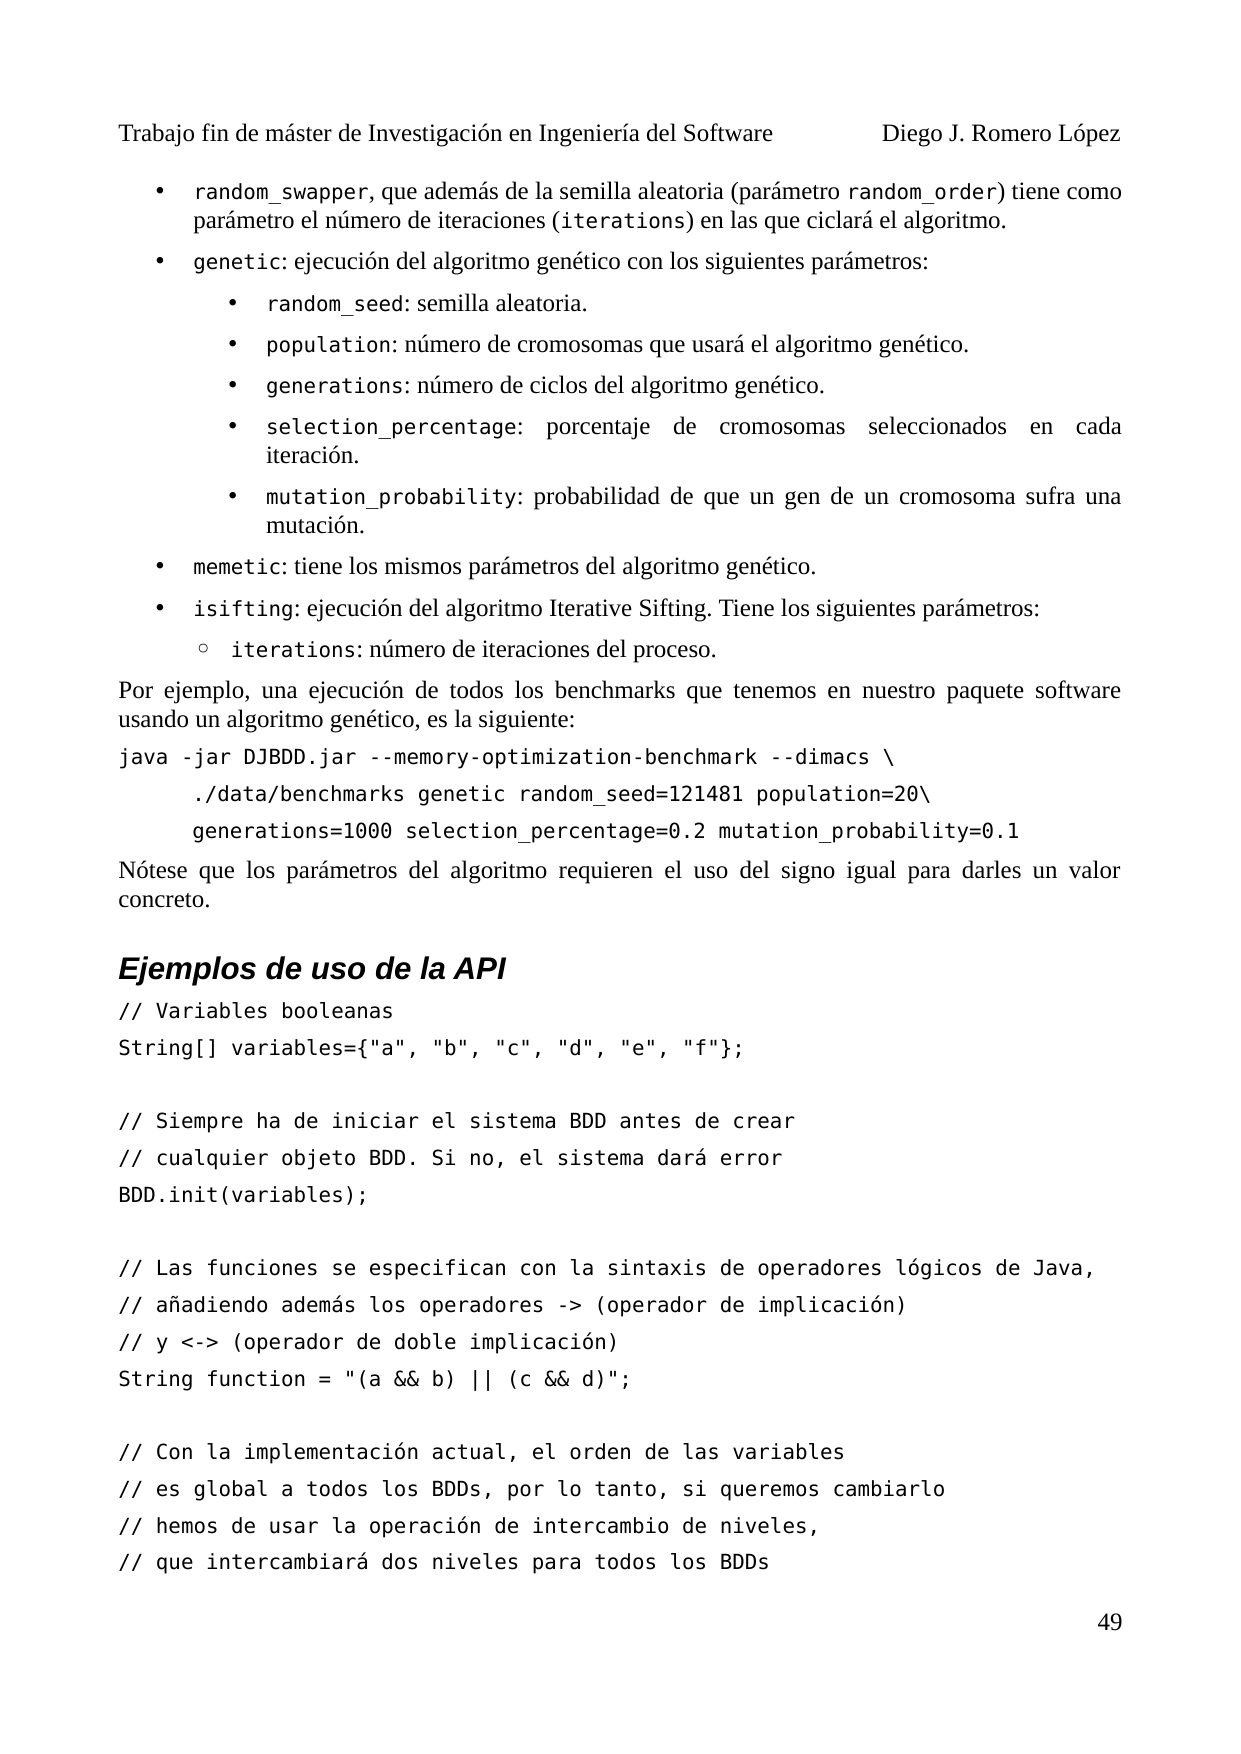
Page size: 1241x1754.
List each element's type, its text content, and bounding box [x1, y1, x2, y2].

text // hemos de usar la operación de intercambio de niveles, [118, 1514, 1122, 1538]
list memetic: tiene los mismos parámetros del algoritmo genético. [156, 551, 1122, 580]
text BDD.init(variables); [118, 1183, 1122, 1207]
text generations=1000 selection_percentage=0.2 mutation_probability=0.1 [118, 819, 1122, 843]
text // Siempre ha de iniciar el sistema BDD antes de crear [118, 1109, 1122, 1133]
text // añadiendo además los operadores -> (operador de implicación) [118, 1293, 1122, 1317]
list isifting: ejecución del algoritmo Iterative Sifting. Tiene los siguientes parámetros: [156, 593, 1122, 621]
text // Con la implementación actual, el orden de las variables [118, 1440, 1122, 1464]
list random_swapper, que además de la semilla aleatoria (parámetro random_order) tiene como parámetro el número de iteraciones (iterations) en las que ciclará el algoritmo. [156, 176, 1122, 234]
text // Las funciones se especifican con la sintaxis de operadores lógicos de Java, [118, 1256, 1122, 1281]
list random_seed: semilla aleatoria. [228, 288, 1122, 316]
text // que intercambiará dos niveles para todos los BDDs [118, 1550, 1122, 1575]
list genetic: ejecución del algoritmo genético con los siguientes parámetros: [156, 246, 1122, 275]
list population: número de cromosomas que usará el algoritmo genético. [228, 329, 1122, 358]
list selection_percentage: porcentaje de cromosomas seleccionados en cada iteración. [228, 411, 1122, 469]
text ./data/benchmarks genetic random_seed=121481 population=20\ [118, 782, 1122, 806]
text java -jar DJBDD.jar --memory-optimization-benchmark --dimacs \ [118, 745, 1122, 769]
list iterations: número de iteraciones del proceso. [193, 634, 1122, 663]
text // es global a todos los BDDs, por lo tanto, si queremos cambiarlo [118, 1477, 1122, 1501]
text String[] variables={"a", "b", "c", "d", "e", "f"}; [118, 1036, 1122, 1060]
list mutation_probability: probabilidad de que un gen de un cromosoma sufra una mutación. [228, 481, 1122, 539]
subtitle Ejemplos de uso de la API [118, 950, 1122, 986]
text // cualquier objeto BDD. Si no, el sistema dará error [118, 1146, 1122, 1170]
list generations: número de ciclos del algoritmo genético. [228, 370, 1122, 399]
text // y <-> (operador de doble implicación) [118, 1330, 1122, 1354]
text // Variables booleanas [118, 999, 1122, 1023]
text String function = "(a && b) || (c && d)"; [118, 1367, 1122, 1391]
text Nótese que los parámetros del algoritmo requieren el uso del signo igual para darles un valor concreto. [118, 855, 1122, 913]
text Por ejemplo, una ejecución de todos los benchmarks que tenemos en nuestro paquete software usando un algoritmo genético, es la siguiente: [118, 675, 1122, 733]
